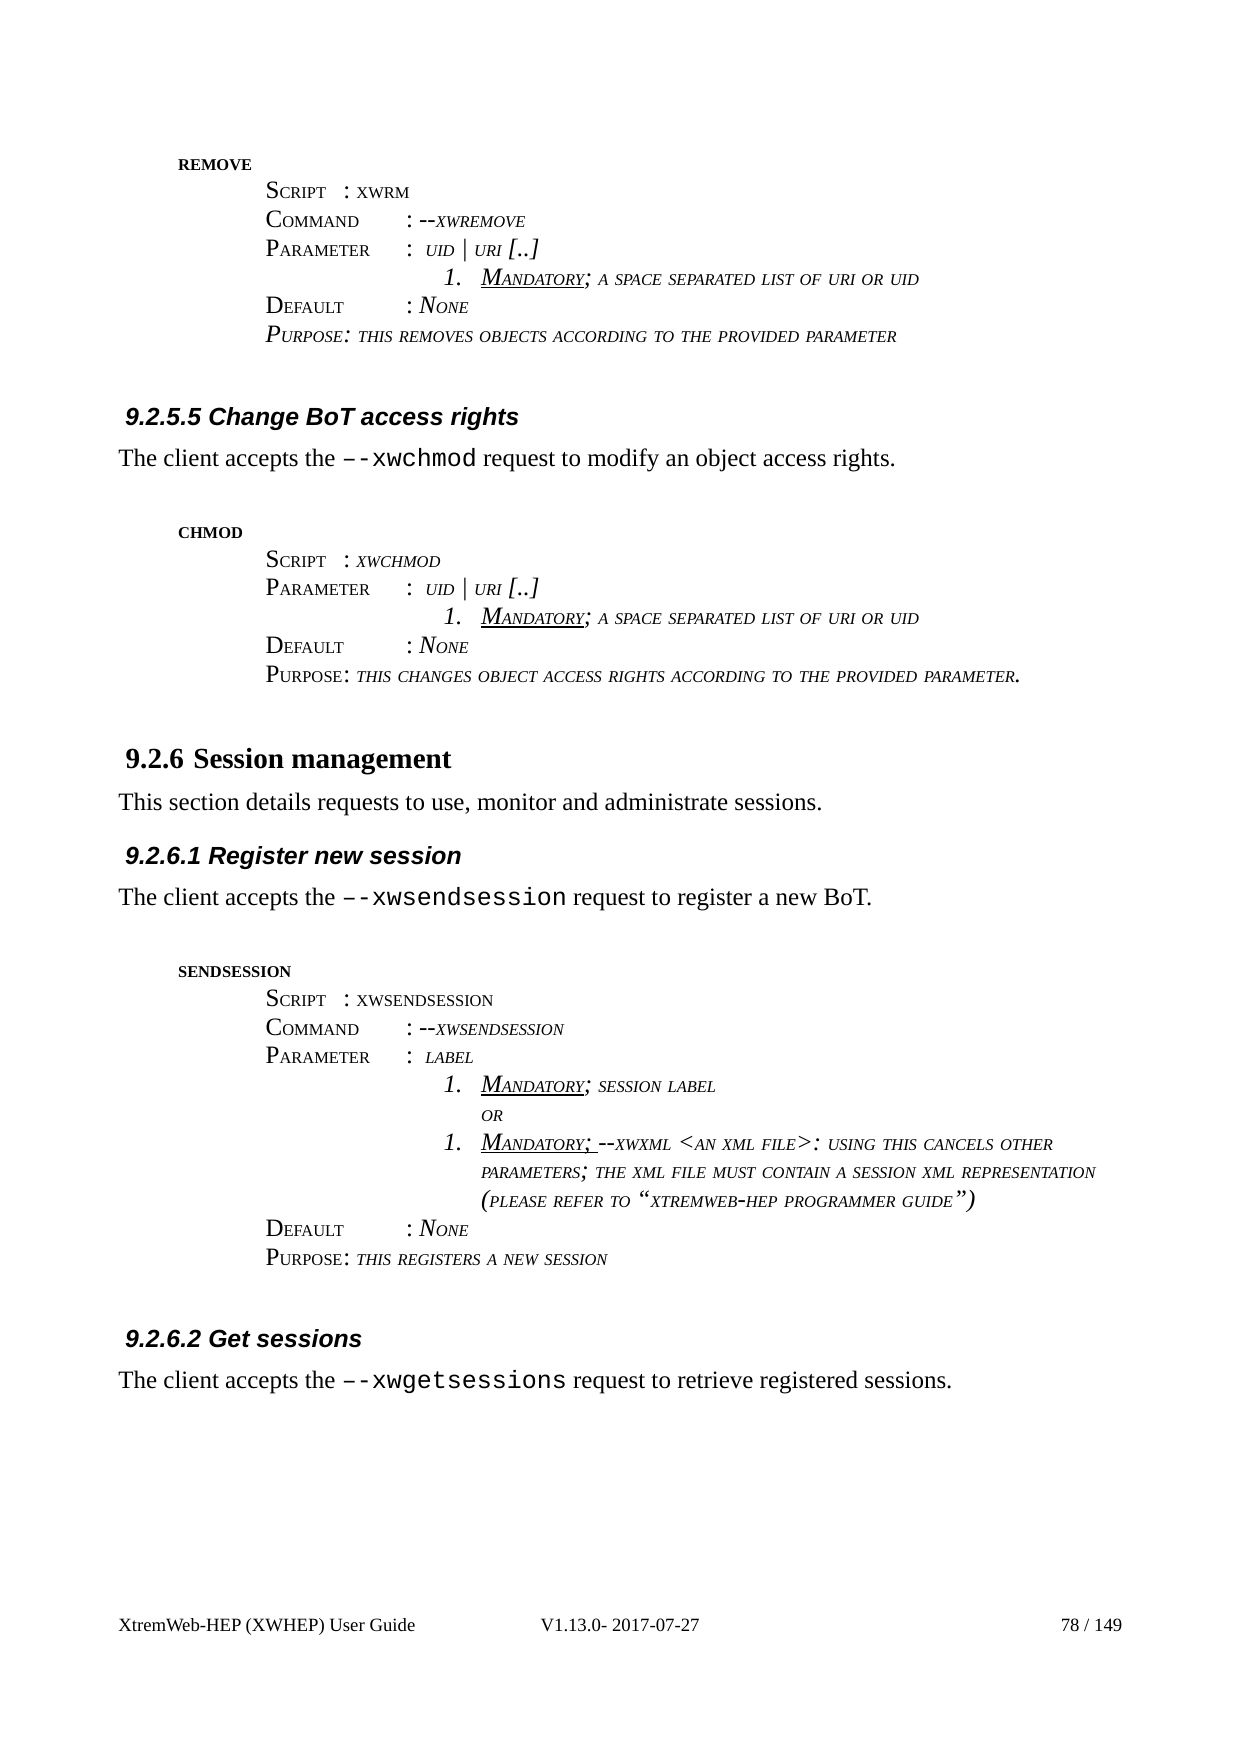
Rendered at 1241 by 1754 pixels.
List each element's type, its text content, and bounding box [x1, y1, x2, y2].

subtitle Session management [118, 741, 1122, 775]
text Purpose : this registers a new session [265, 1242, 1122, 1270]
text This section details requests to use, monitor and administrate sessions. [118, 787, 1122, 816]
text Default : None [265, 630, 1122, 659]
text chmod [178, 515, 1122, 544]
text Script : xwrm [265, 176, 1122, 204]
text sendsession [178, 954, 1122, 983]
list Mandatory; a space separated list of uri or uid [443, 601, 1122, 630]
text Script : xwsendsession [265, 983, 1122, 1012]
list Mandatory; --xwxml <an xml file>: using this cancels other parameters; the xml file must contain a session xml representation (please refer to “xtremweb-hep programmer guide”) [443, 1127, 1122, 1213]
text Parameter : label [265, 1040, 1122, 1069]
text The client accepts the –-xwgetsessions request to retrieve registered sessions. [118, 1365, 1122, 1396]
text Command : --xwremove [265, 204, 1122, 233]
subtitle Register new session [118, 841, 1122, 869]
list Mandatory; a space separated list of uri or uid [443, 262, 1122, 291]
text Parameter : uid | uri [..] [265, 572, 1122, 601]
text Script : xwchmod [265, 544, 1122, 572]
list Mandatory; session label [443, 1069, 1122, 1098]
text The client accepts the –-xwsendsession request to register a new BoT. [118, 882, 1122, 913]
text Default : None [265, 1213, 1122, 1242]
text Parameter : uid | uri [..] [265, 233, 1122, 262]
text Purpose : this changes object access rights according to the provided parameter. [265, 659, 1122, 687]
list or [443, 1098, 1122, 1127]
text The client accepts the –-xwchmod request to modify an object access rights. [118, 443, 1122, 474]
text Default : None [265, 291, 1122, 319]
text remove [178, 147, 1122, 176]
subtitle Change BoT access rights [118, 402, 1122, 430]
text Purpose : this removes objects according to the provided parameter [265, 319, 1122, 348]
subtitle Get sessions [118, 1324, 1122, 1353]
text Command : --xwsendsession [265, 1012, 1122, 1040]
